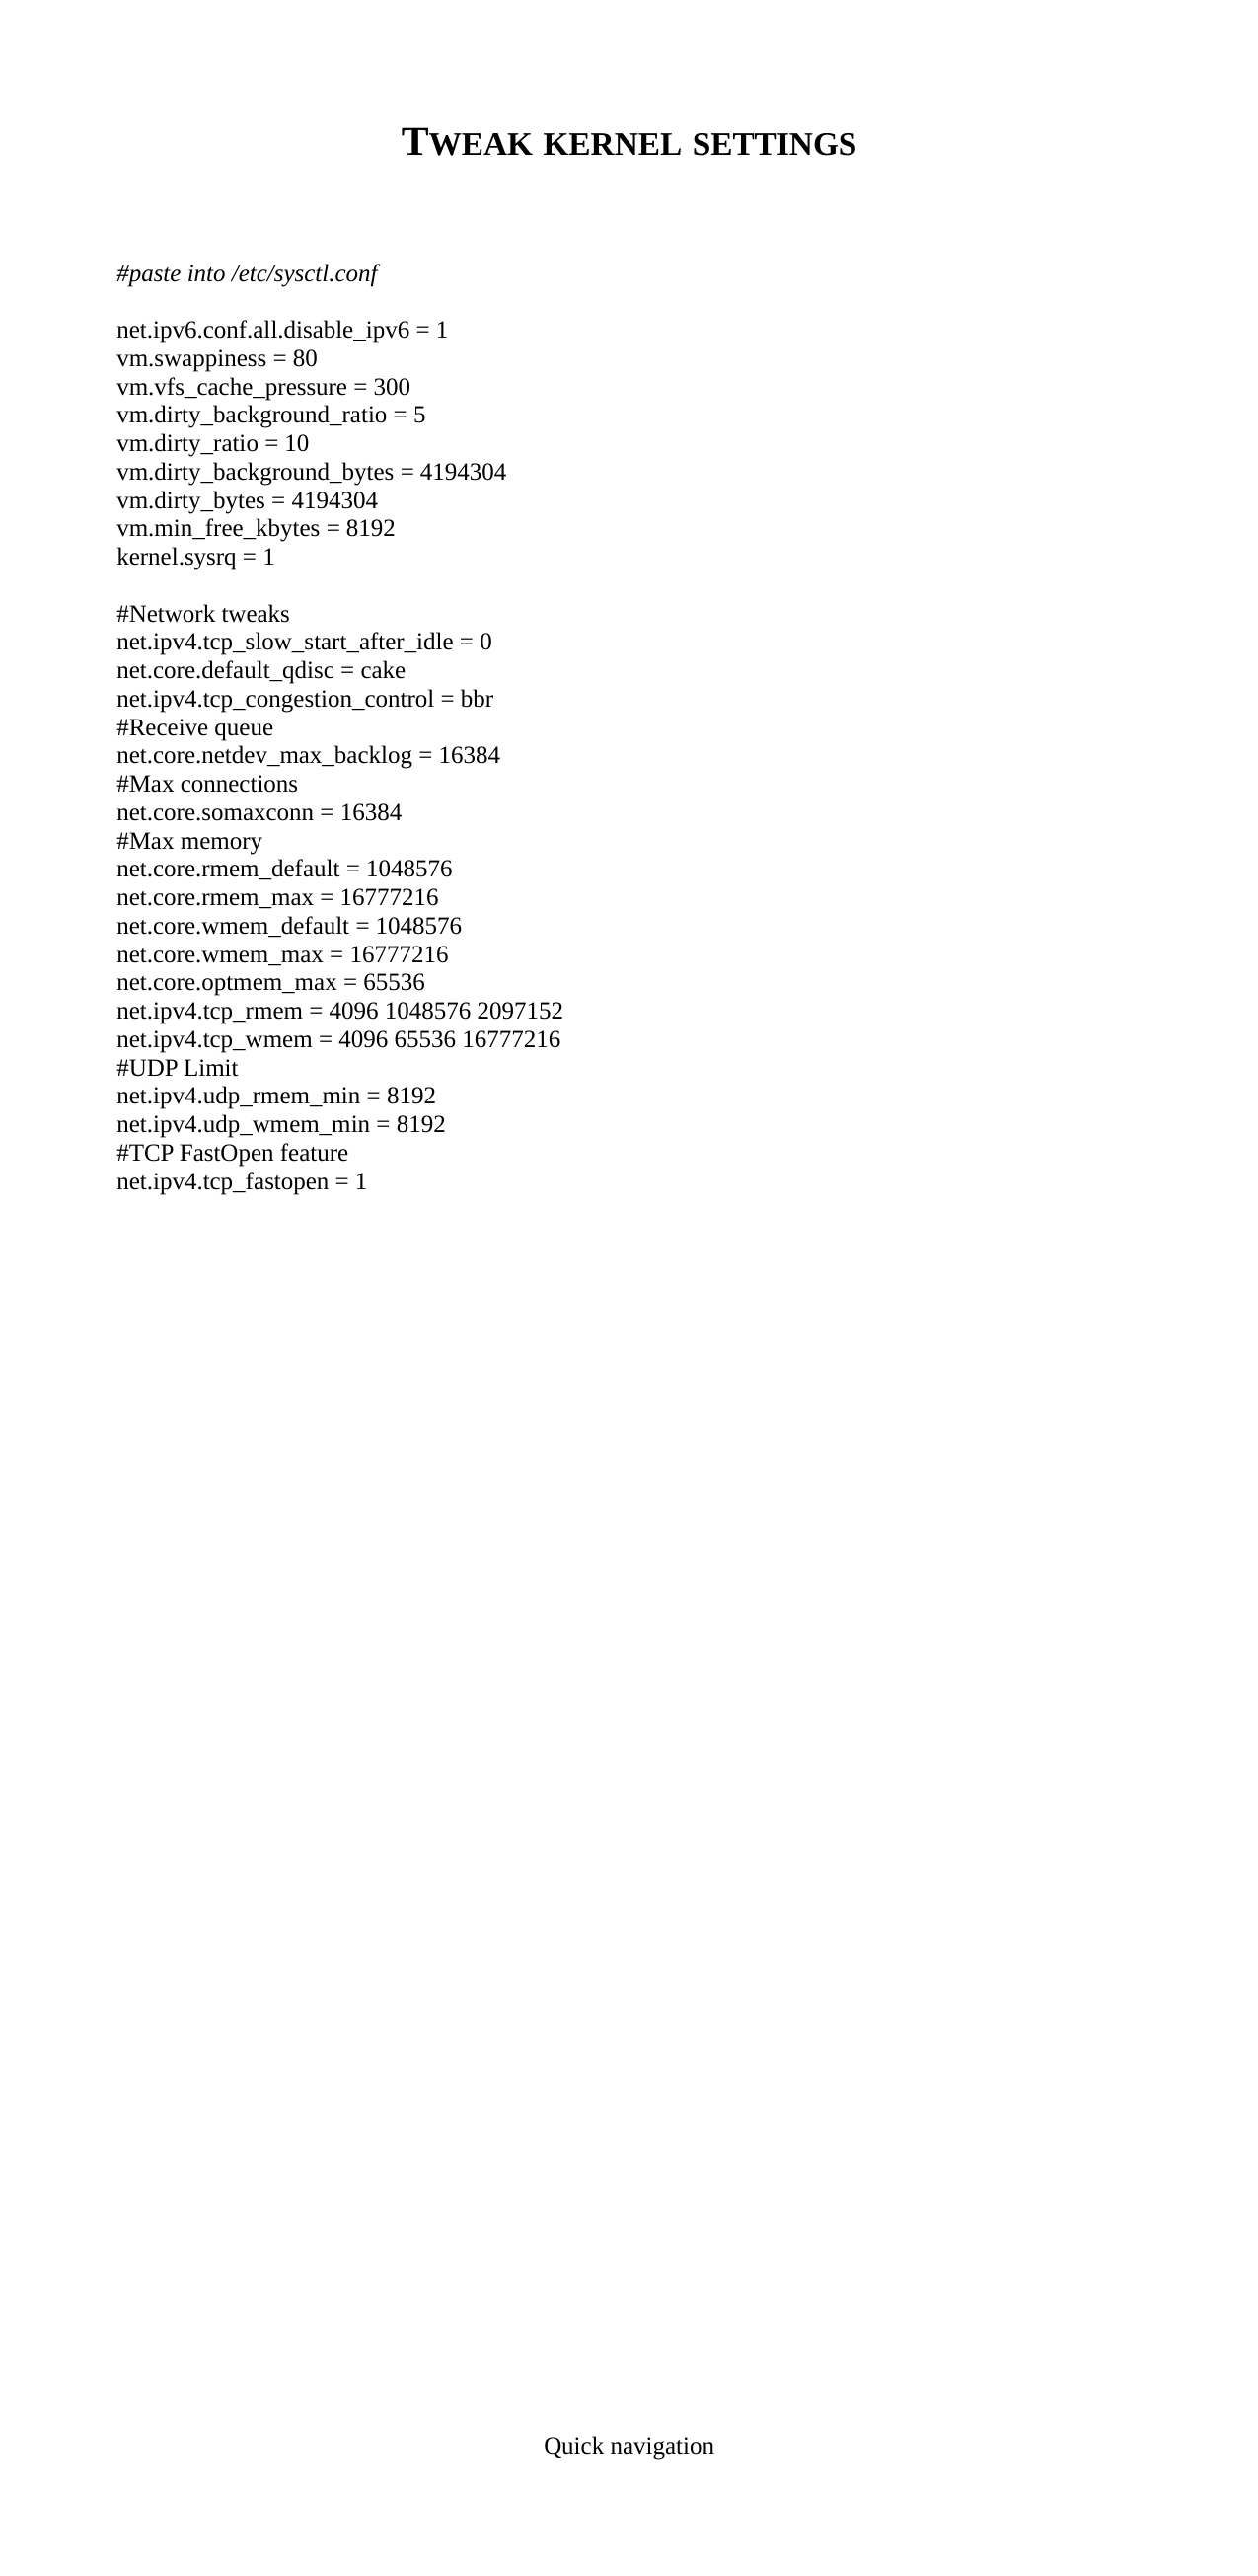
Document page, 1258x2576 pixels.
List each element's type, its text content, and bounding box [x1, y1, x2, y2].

text vm.dirty_bytes = 4194304 [116, 486, 1142, 514]
text net.core.somaxconn = 16384 [116, 797, 1142, 826]
text net.core.wmem_max = 16777216 [116, 940, 1142, 968]
text net.ipv4.tcp_congestion_control = bbr [116, 684, 1142, 713]
text vm.min_free_kbytes = 8192 [116, 514, 1142, 542]
text net.core.rmem_max = 16777216 [116, 882, 1142, 911]
text vm.dirty_background_ratio = 5 [116, 401, 1142, 428]
text net.ipv4.tcp_slow_start_after_idle = 0 [116, 628, 1142, 655]
text #paste into /etc/sysctl.conf [116, 259, 1142, 287]
text kernel.sysrq = 1 [116, 542, 1142, 570]
text vm.dirty_ratio = 10 [116, 428, 1142, 457]
text net.ipv4.tcp_rmem = 4096 1048576 2097152 [116, 996, 1142, 1024]
text net.ipv4.udp_rmem_min = 8192 [116, 1082, 1142, 1109]
text net.ipv6.conf.all.disable_ipv6 = 1 [116, 315, 1142, 343]
text net.ipv4.tcp_wmem = 4096 65536 16777216 [116, 1024, 1142, 1053]
text #UDP Limit [116, 1053, 1142, 1082]
text net.ipv4.udp_wmem_min = 8192 [116, 1109, 1142, 1138]
text net.core.optmem_max = 65536 [116, 968, 1142, 996]
text net.ipv4.tcp_fastopen = 1 [116, 1167, 1142, 1195]
text #Max memory [116, 826, 1142, 855]
text #Receive queue [116, 713, 1142, 741]
text net.core.default_qdisc = cake [116, 655, 1142, 684]
text net.core.rmem_default = 1048576 [116, 855, 1142, 882]
text Tweak kernel settings [116, 116, 1142, 164]
text net.core.wmem_default = 1048576 [116, 911, 1142, 940]
text vm.dirty_background_bytes = 4194304 [116, 457, 1142, 486]
text vm.vfs_cache_pressure = 300 [116, 372, 1142, 401]
text #Max connections [116, 769, 1142, 797]
text net.core.netdev_max_backlog = 16384 [116, 741, 1142, 769]
text #Network tweaks [116, 599, 1142, 628]
text vm.swappiness = 80 [116, 343, 1142, 372]
text #TCP FastOpen feature [116, 1138, 1142, 1167]
